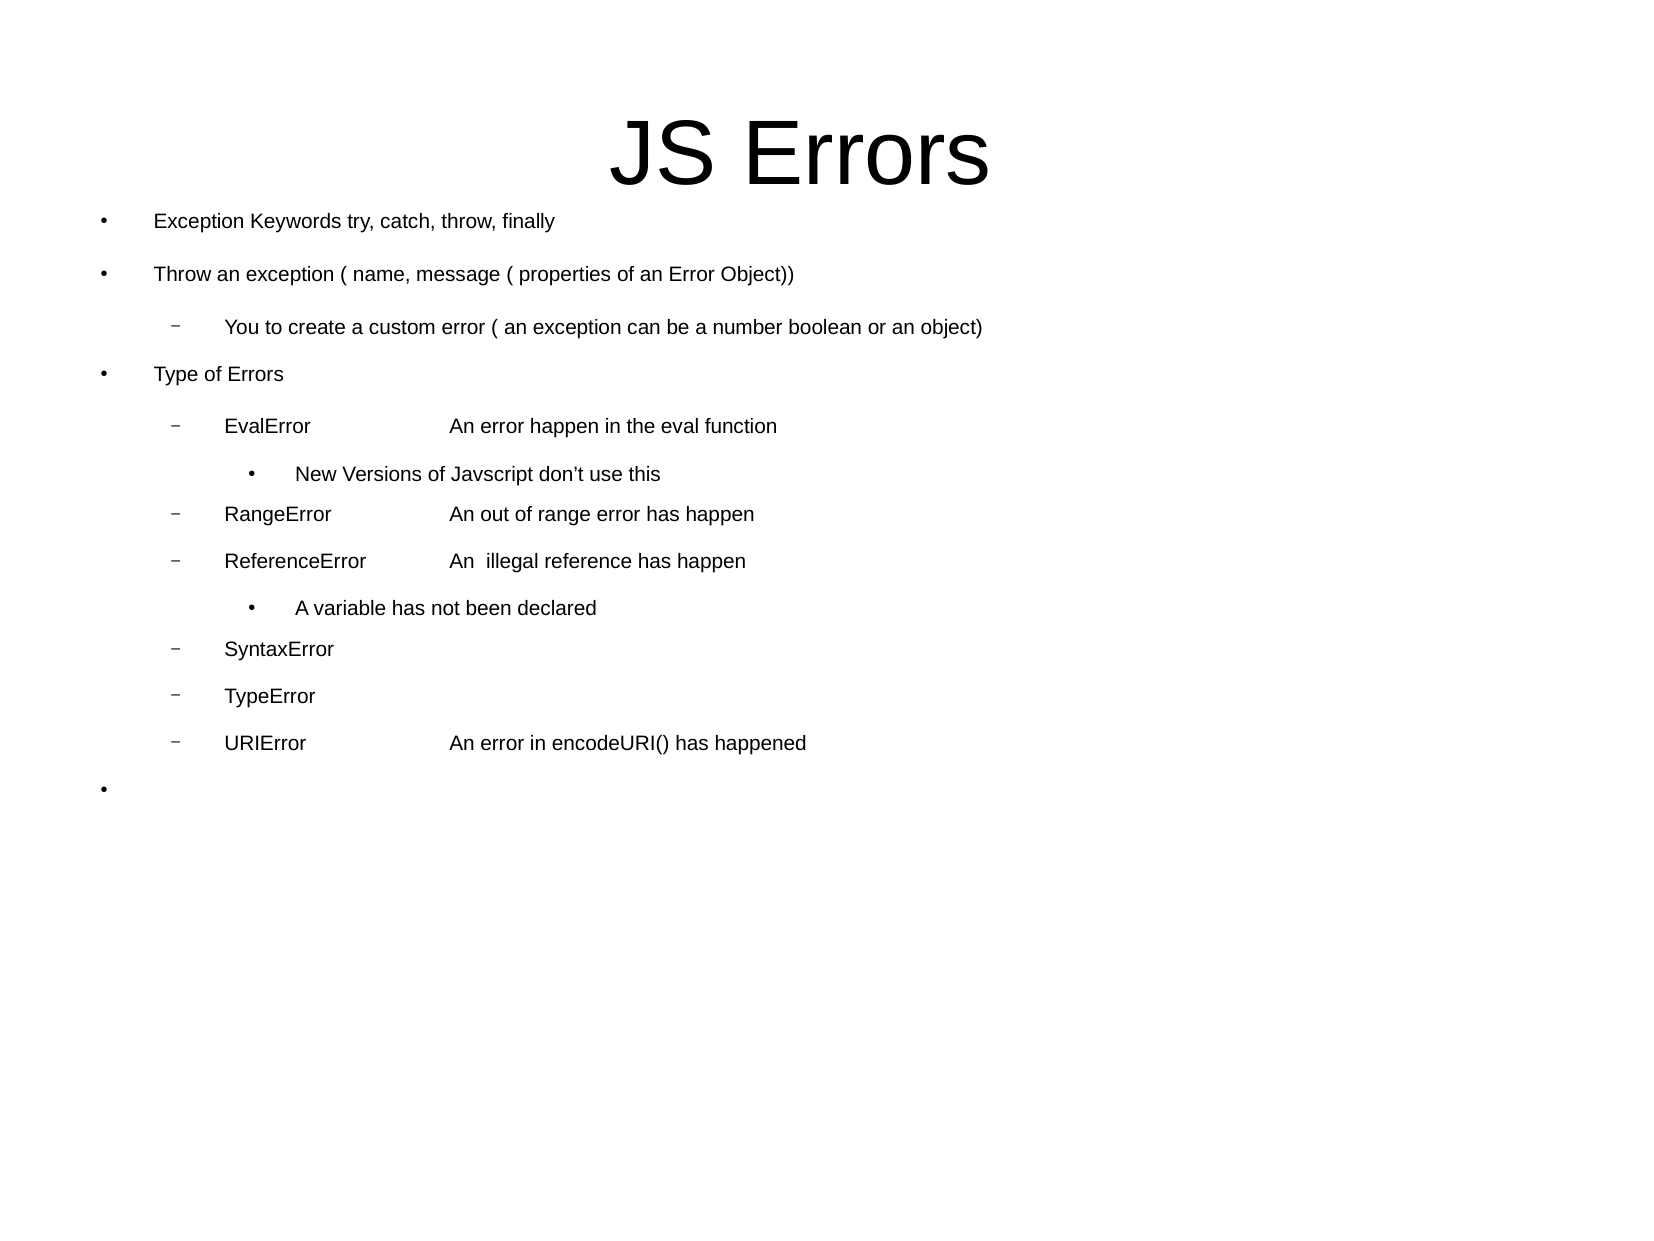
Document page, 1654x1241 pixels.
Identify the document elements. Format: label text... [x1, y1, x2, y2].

list Exception Keywords try, catch, throw, finally Throw an exception ( name, message ( properties of an Error Object)) You to create a custom error ( an exception can be a number boolean or an object) Type of Errors EvalError An error happen in the eval function New Versions of Javscript don’t use this RangeError An out of range error has happen ReferenceError An illegal reference has happen A variable has not been declared SyntaxError TypeError URIError An error in encodeURI() has happened [82, 210, 1571, 1231]
title JS Errors [82, 49, 1571, 210]
